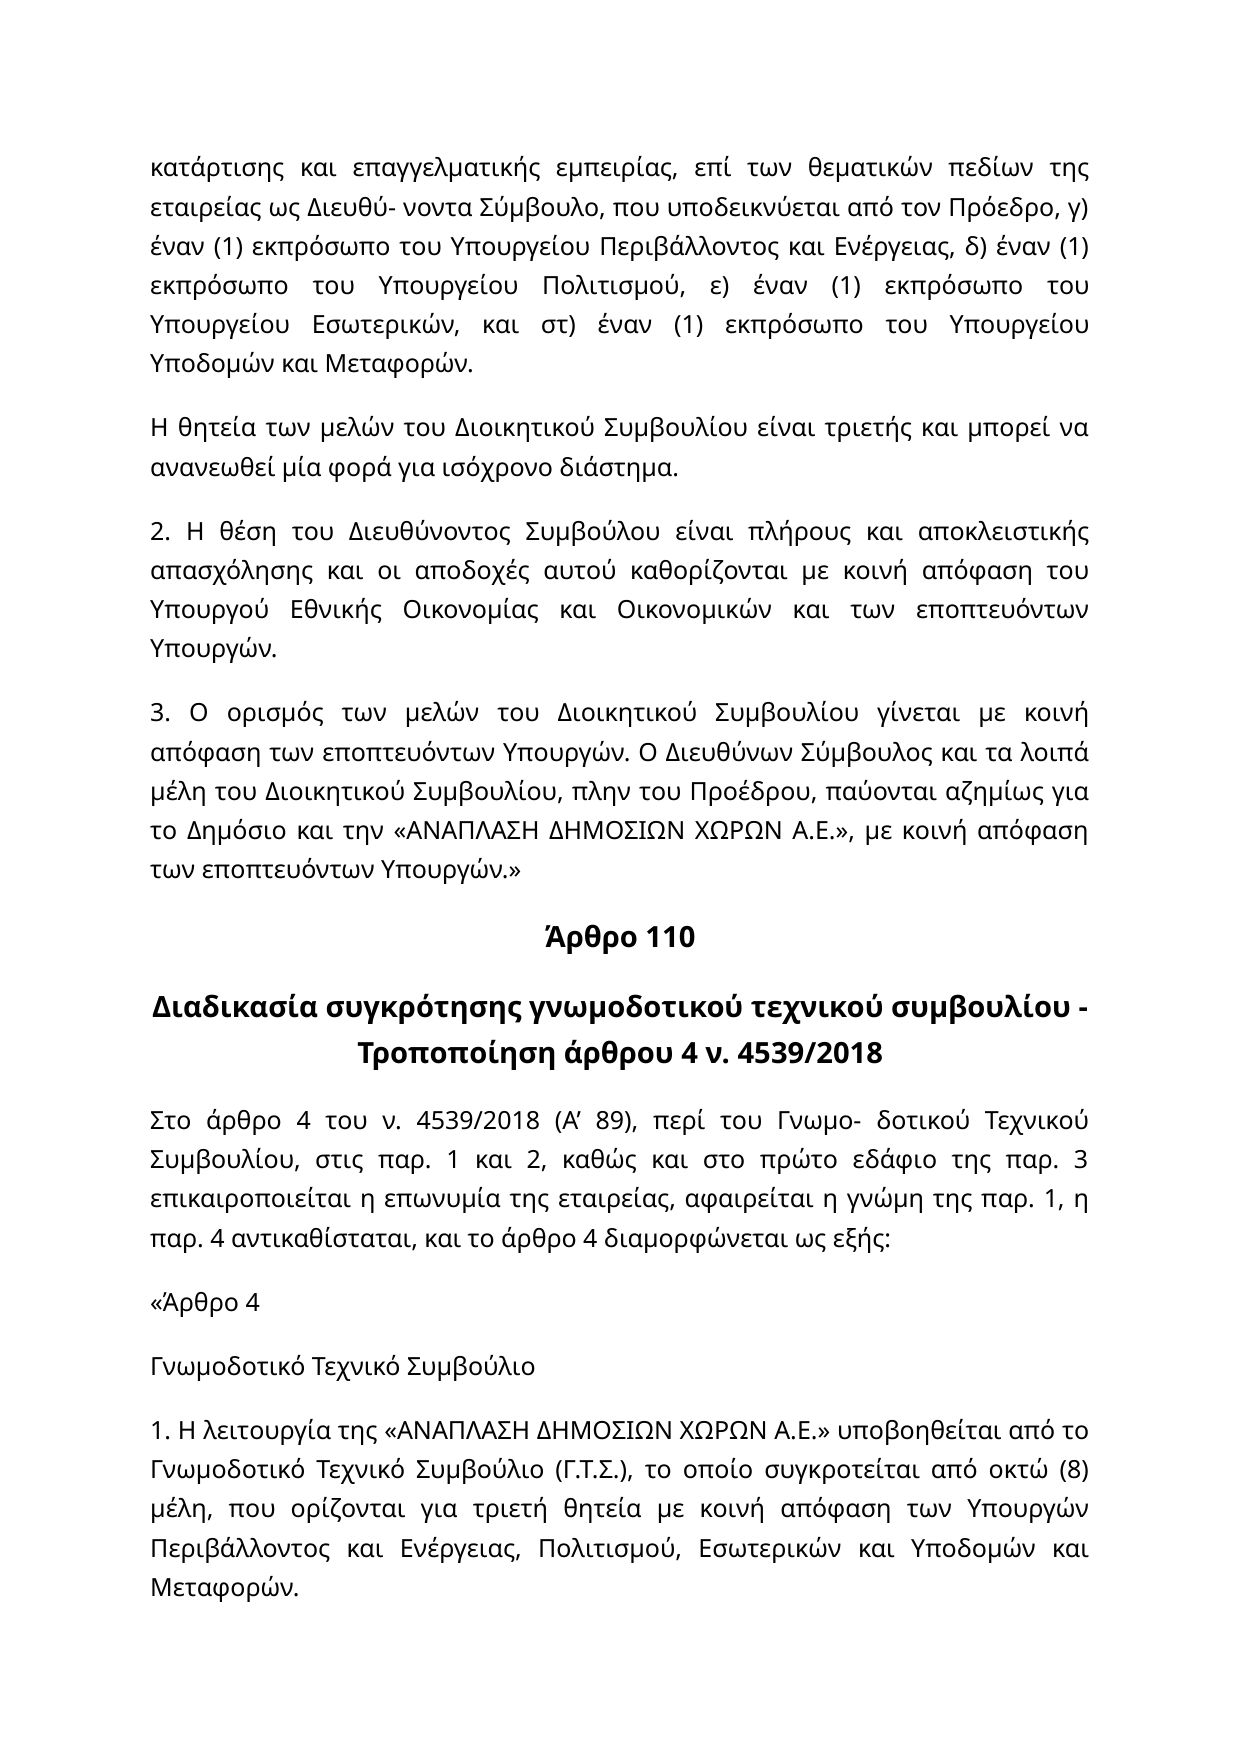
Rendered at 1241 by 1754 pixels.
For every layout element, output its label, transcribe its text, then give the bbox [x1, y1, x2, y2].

text κατάρτισης και επαγγελματικής εμπειρίας, επί των θεματικών πεδίων της εταιρείας ως Διευθύ- νοντα Σύμβουλο, που υποδεικνύεται από τον Πρόεδρο, γ) έναν (1) εκπρόσωπο του Υπουργείου Περιβάλλοντος και Ενέργειας, δ) έναν (1) εκπρόσωπο του Υπουργείου Πολιτισμού, ε) έναν (1) εκπρόσωπο του Υπουργείου Εσωτερικών, και στ) έναν (1) εκπρόσωπο του Υπουργείου Υποδομών και Μεταφορών. [150, 150, 1090, 380]
text Γνωμοδοτικό Τεχνικό Συμβούλιο [150, 1348, 1090, 1383]
text 2. Η θέση του Διευθύνοντος Συμβούλου είναι πλήρους και αποκλειστικής απασχόλησης και οι αποδοχές αυτού καθορίζονται με κοινή απόφαση του Υπουργού Εθνικής Οικονομίας και Οικονομικών και των εποπτευόντων Υπουργών. [150, 513, 1090, 665]
subtitle Διαδικασία συγκρότησης γνωμοδοτικού τεχνικού συμβουλίου - Τροποποίηση άρθρου 4 ν. 4539/2018 [150, 986, 1090, 1072]
text «Άρθρο 4 [150, 1284, 1090, 1318]
text Στο άρθρο 4 του ν. 4539/2018 (Α’ 89), περί του Γνωμο- δοτικού Τεχνικού Συμβουλίου, στις παρ. 1 και 2, καθώς και στο πρώτο εδάφιο της παρ. 3 επικαιροποιείται η επωνυμία της εταιρείας, αφαιρείται η γνώμη της παρ. 1, η παρ. 4 αντικαθίσταται, και το άρθρο 4 διαμορφώνεται ως εξής: [150, 1103, 1090, 1254]
subtitle Άρθρο 110 [150, 916, 1090, 956]
text 3. Ο ορισμός των μελών του Διοικητικού Συμβουλίου γίνεται με κοινή απόφαση των εποπτευόντων Υπουργών. Ο Διευθύνων Σύμβουλος και τα λοιπά μέλη του Διοικητικού Συμβουλίου, πλην του Προέδρου, παύονται αζημίως για το Δημόσιο και την «ΑΝΑΠΛΑΣΗ ΔΗΜΟΣΙΩΝ ΧΩΡΩΝ Α.Ε.», με κοινή απόφαση των εποπτευόντων Υπουργών.» [150, 695, 1090, 886]
text Η θητεία των μελών του Διοικητικού Συμβουλίου είναι τριετής και μπορεί να ανανεωθεί μία φορά για ισόχρονο διάστημα. [150, 410, 1090, 483]
text 1. Η λειτουργία της «ΑΝΑΠΛΑΣΗ ΔΗΜΟΣΙΩΝ ΧΩΡΩΝ Α.Ε.» υποβοηθείται από το Γνωμοδοτικό Τεχνικό Συμβούλιο (Γ.Τ.Σ.), το οποίο συγκροτείται από οκτώ (8) μέλη, που ορίζονται για τριετή θητεία με κοινή απόφαση των Υπουργών Περιβάλλοντος και Ενέργειας, Πολιτισμού, Εσωτερικών και Υποδομών και Μεταφορών. [150, 1413, 1090, 1603]
